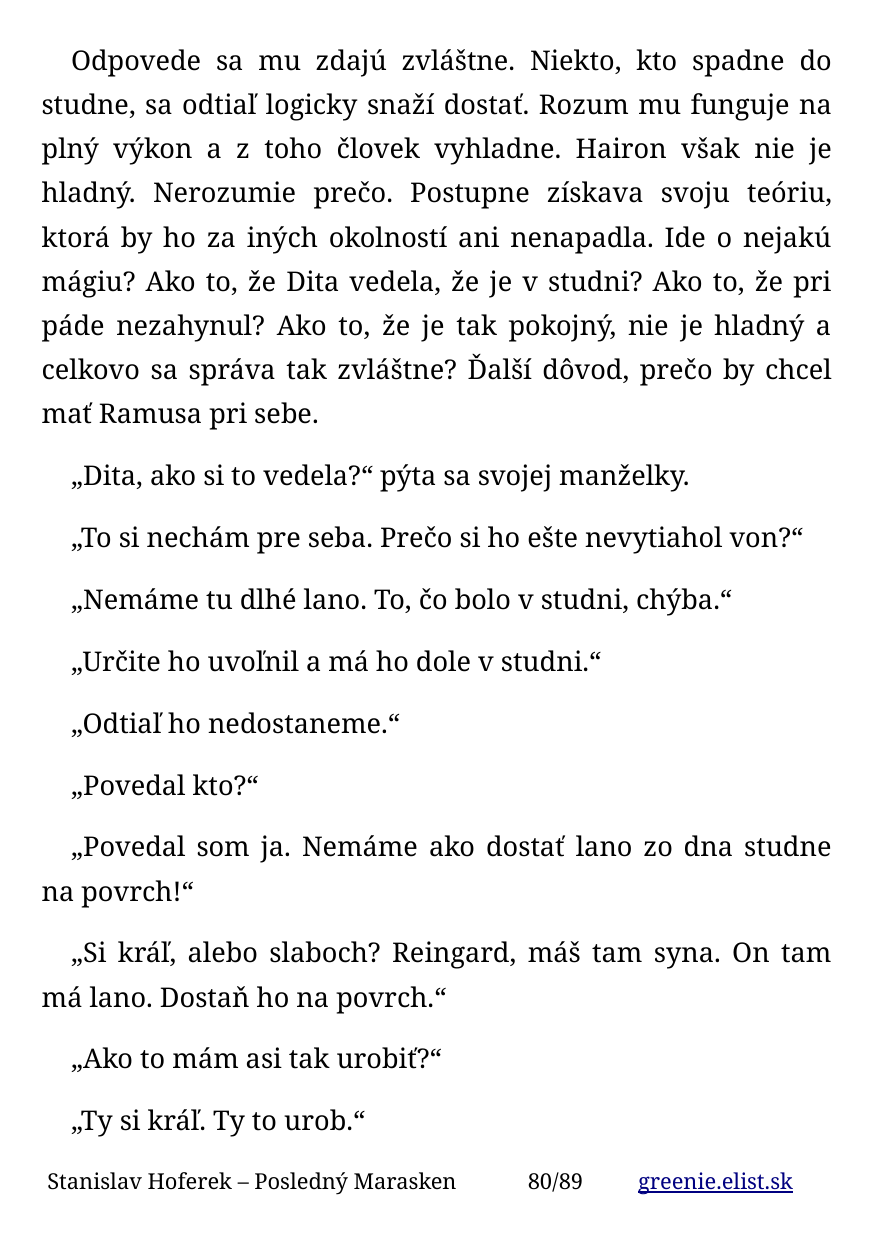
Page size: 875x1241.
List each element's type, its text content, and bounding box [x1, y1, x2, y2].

text „Ty si kráľ. Ty to urob.“ [41, 1102, 833, 1139]
text „Povedal kto?“ [41, 766, 833, 803]
text „Si kráľ, alebo slaboch? Reingard, máš tam syna. On tam má lano. Dostaň ho na povrch.“ [41, 934, 833, 1015]
text „Určite ho uvoľnil a má ho dole v studni.“ [41, 642, 833, 679]
text „Odtiaľ ho nedostaneme.“ [41, 704, 833, 741]
text „Dita, ako si to vedela?“ pýta sa svojej manželky. [41, 457, 833, 493]
text „Nemáme tu dlhé lano. To, čo bolo v studni, chýba.“ [41, 580, 833, 617]
text Odpovede sa mu zdajú zvláštne. Niekto, kto spadne do studne, sa odtiaľ logicky snaží dostať. Rozum mu funguje na plný výkon a z toho človek vyhladne. Hairon však nie je hladný. Nerozumie prečo. Postupne získava svoju teóriu, ktorá by ho za iných okolností ani nenapadla. Ide o nejakú mágiu? Ako to, že Dita vedela, že je v studni? Ako to, že pri páde nezahynul? Ako to, že je tak pokojný, nie je hladný a celkovo sa správa tak zvláštne? Ďalší dôvod, prečo by chcel mať Ramusa pri sebe. [41, 41, 833, 432]
text „Ako to mám asi tak urobiť?“ [41, 1040, 833, 1077]
text „To si nechám pre seba. Prečo si ho ešte nevytiahol von?“ [41, 518, 833, 555]
text „Povedal som ja. Nemáme ako dostať lano zo dna studne na povrch!“ [41, 828, 833, 909]
